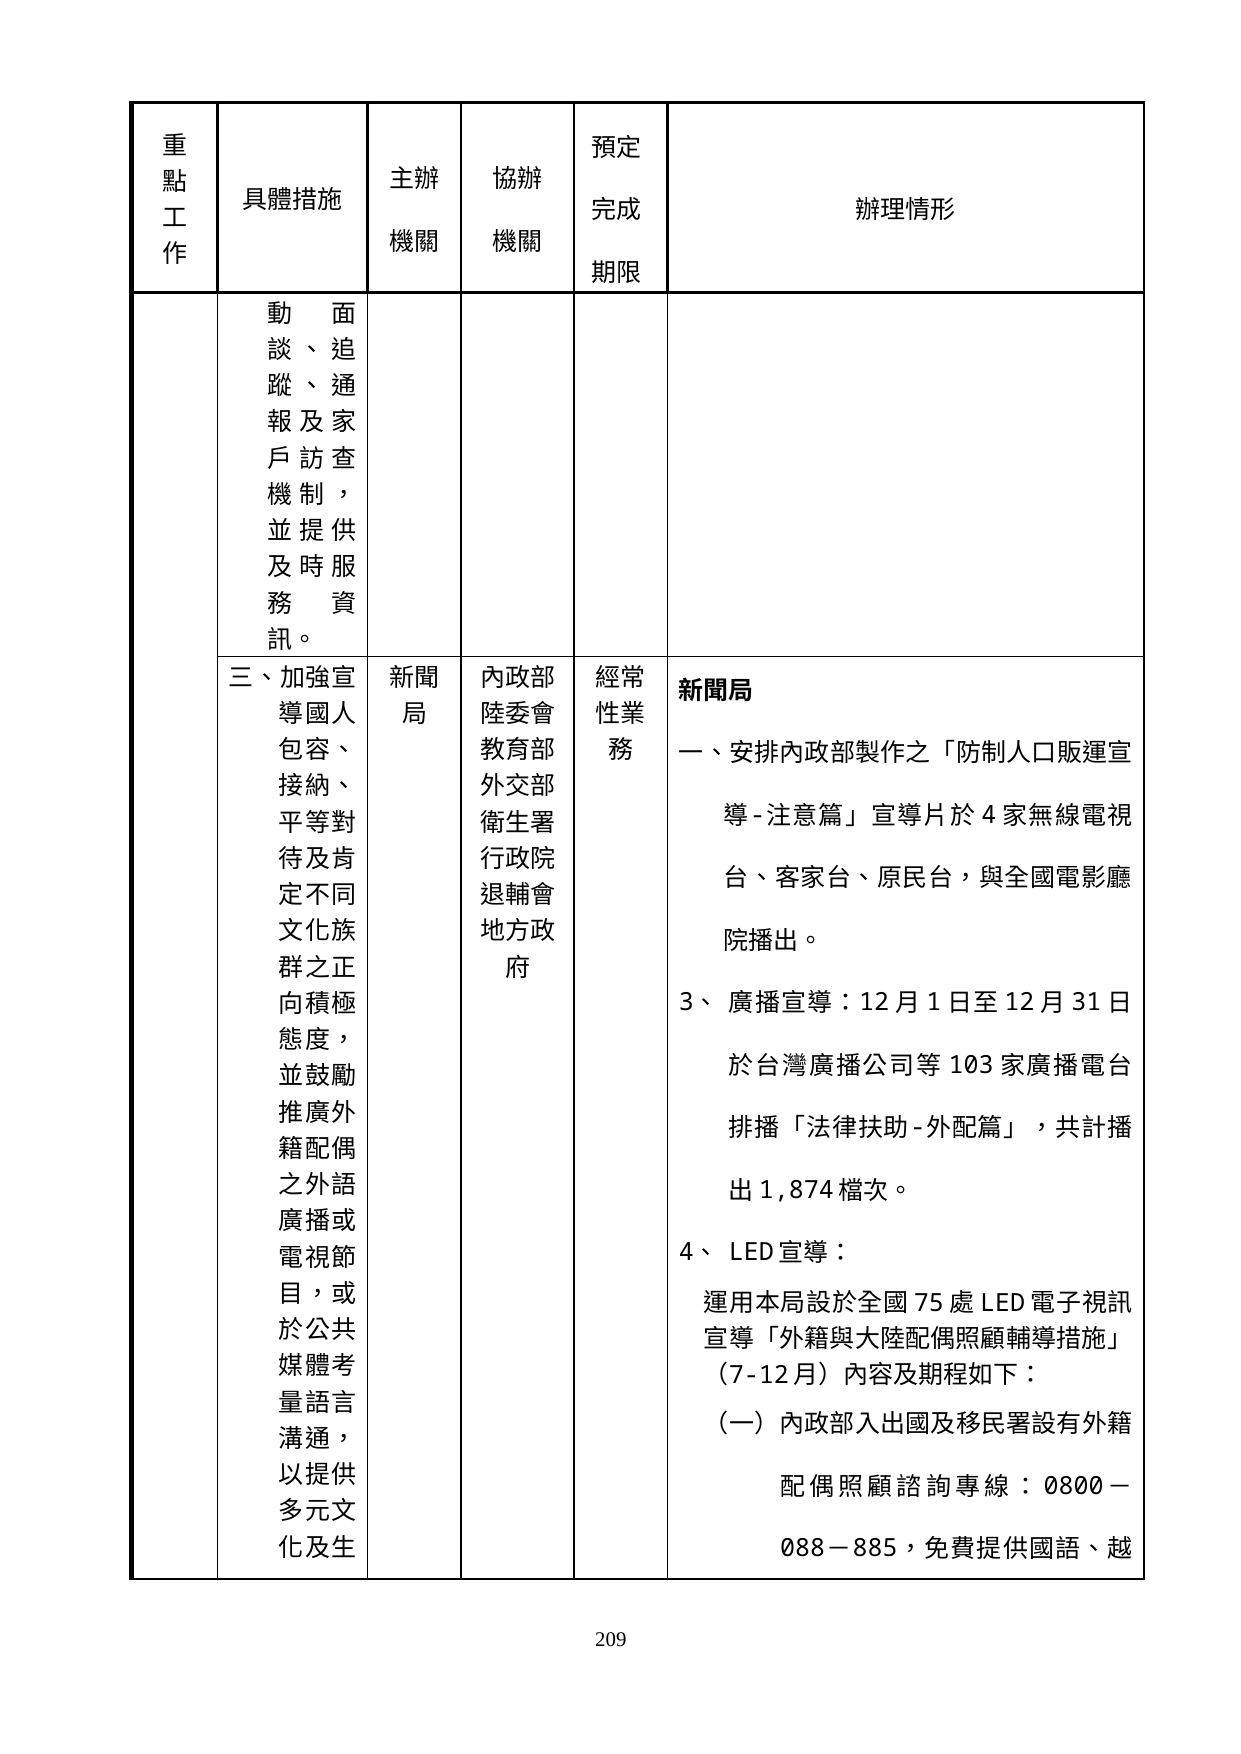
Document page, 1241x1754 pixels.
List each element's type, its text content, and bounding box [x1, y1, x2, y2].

table_cell [668, 294, 1143, 656]
table_header 具體措施 [219, 104, 366, 291]
table_cell [462, 294, 573, 656]
table_header 重點工作 [134, 104, 216, 291]
table_cell 新聞局 一、安排內政部製作之「防制人口販運宣導-注意篇」宣導片於4家無線電視台、客家台、原民台，與全國電影廳院播出。 廣播宣導：12月1日至12月31日於台灣廣播公司等103家廣播電台排播「法律扶助-外配篇」，共計播出1,874檔次。 LED宣導： 運用本局設於全國75處LED電子視訊宣導「外籍與大陸配偶照顧輔導措施」（7-12月）內容及期程如下： （一）內政部入出國及移民署設有外籍配偶照顧諮詢專線：0800－088－885，免費提供國語、越 [668, 657, 1143, 1578]
table_cell 新聞局 [368, 657, 460, 1578]
table_header 協辦 機關 [462, 104, 573, 291]
table_cell 內政部 陸委會 教育部 外交部 衛生署 行政院退輔會 地方政府 [462, 657, 573, 1578]
table_cell 三、加強宣導國人包容、接納、平等對待及肯定不同文化族群之正向積極態度，並鼓勵推廣外籍配偶之外語廣播或電視節目，或於公共媒體考量語言溝通，以提供多元文化及生 [218, 657, 367, 1578]
table_cell [575, 294, 667, 656]
table_header 預定完成期限 [575, 104, 666, 291]
table_cell [368, 294, 460, 656]
table_header 主辦 機關 [369, 104, 460, 291]
table_cell 經常性業務 [575, 657, 667, 1578]
table_cell 動面談、追蹤、通報及家戶訪查機制，並提供及時服務資訊。 [218, 294, 367, 656]
table_cell [134, 294, 217, 1578]
table_header 辦理情形 [669, 104, 1143, 291]
